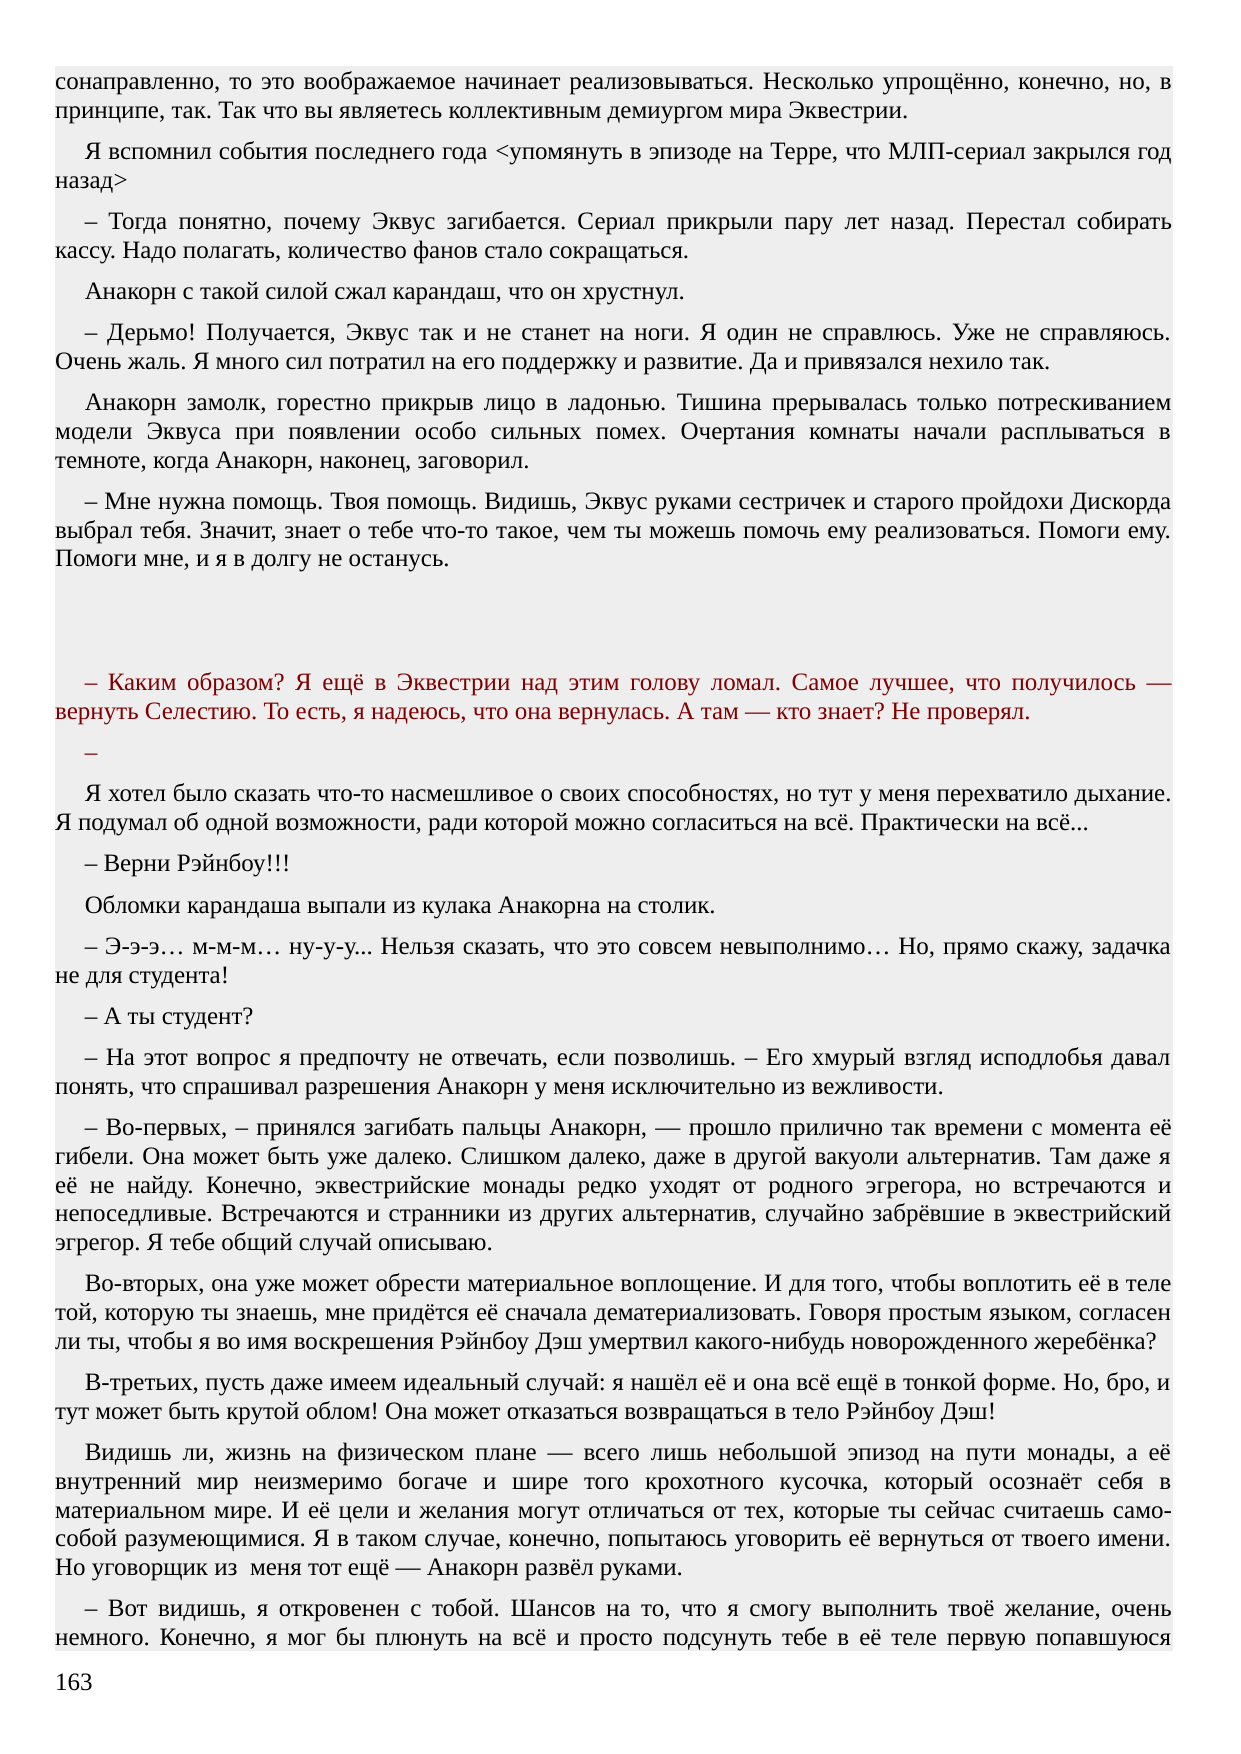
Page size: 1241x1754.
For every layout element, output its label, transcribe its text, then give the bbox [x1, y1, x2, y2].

text Анакорн с такой силой сжал карандаш, что он хрустнул. [55, 276, 1173, 305]
text Во-вторых, она уже может обрести материальное воплощение. И для того, чтобы воплотить её в теле той, которую ты знаешь, мне придётся её сначала дематериализовать. Говоря простым языком, согласен ли ты, чтобы я во имя воскрешения Рэйнбоу Дэш умертвил какого-нибудь новорожденного жеребёнка? [55, 1268, 1173, 1355]
text – На этот вопрос я предпочту не отвечать, если позволишь. – Его хмурый взгляд исподлобья давал понять, что спрашивал разрешения Анакорн у меня исключительно из вежливости. [55, 1042, 1173, 1100]
text – Дерьмо! Получается, Эквус так и не станет на ноги. Я один не справлюсь. Уже не справляюсь. Очень жаль. Я много сил потратил на его поддержку и развитие. Да и привязался нехило так. [55, 317, 1173, 375]
text – Мне нужна помощь. Твоя помощь. Видишь, Эквус руками сестричек и старого пройдохи Дискорда выбрал тебя. Значит, знает о тебе что-то такое, чем ты можешь помочь ему реализоваться. Помоги ему. Помоги мне, и я в долгу не останусь. [55, 486, 1173, 572]
text – [55, 737, 1173, 766]
text Обломки карандаша выпали из кулака Анакорна на столик. [55, 890, 1173, 918]
text В-третьих, пусть даже имеем идеальный случай: я нашёл её и она всё ещё в тонкой форме. Но, бро, и тут может быть крутой облом! Она может отказаться возвращаться в тело Рэйнбоу Дэш! [55, 1367, 1173, 1425]
text – Верни Рэйнбоу!!! [55, 848, 1173, 877]
text Я хотел было сказать что-то насмешливое о своих способностях, но тут у меня перехватило дыхание. Я подумал об одной возможности, ради которой можно согласиться на всё. Практически на всё... [55, 778, 1173, 836]
text – Во-первых, – принялся загибать пальцы Анакорн, — прошло прилично так времени с момента её гибели. Она может быть уже далеко. Слишком далеко, даже в другой вакуоли альтернатив. Там даже я её не найду. Конечно, эквестрийские монады редко уходят от родного эгрегора, но встречаются и непоседливые. Встречаются и странники из других альтернатив, случайно забрёвшие в эквестрийский эгрегор. Я тебе общий случай описываю. [55, 1112, 1173, 1256]
text – Тогда понятно, почему Эквус загибается. Сериал прикрыли пару лет назад. Перестал собирать кассу. Надо полагать, количество фанов стало сокращаться. [55, 206, 1173, 263]
text Я вспомнил события последнего года <упомянуть в эпизоде на Терре, что МЛП-сериал закрылся год назад> [55, 136, 1173, 193]
text сонаправленно, то это воображаемое начинает реализовываться. Несколько упрощённо, конечно, но, в принципе, так. Так что вы являетесь коллективным демиургом мира Эквестрии. [55, 66, 1173, 123]
text – Каким образом? Я ещё в Эквестрии над этим голову ломал. Самое лучшее, что получилось — вернуть Селестию. То есть, я надеюсь, что она вернулась. А там — кто знает? Не проверял. [55, 667, 1173, 725]
text – Вот видишь, я откровенен с тобой. Шансов на то, что я смогу выполнить твоё желание, очень немного. Конечно, я мог бы плюнуть на всё и просто подсунуть тебе в её теле первую попавшуюся [55, 1593, 1173, 1651]
text Анакорн замолк, горестно прикрыв лицо в ладонью. Тишина прерывалась только потрескиванием модели Эквуса при появлении особо сильных помех. Очертания комнаты начали расплываться в темноте, когда Анакорн, наконец, заговорил. [55, 387, 1173, 473]
text – Э-э-э… м-м-м… ну-у-у... Нельзя сказать, что это совсем невыполнимо… Но, прямо скажу, задачка не для студента! [55, 931, 1173, 988]
text – А ты студент? [55, 1001, 1173, 1030]
text Видишь ли, жизнь на физическом плане — всего лишь небольшой эпизод на пути монады, а её внутренний мир неизмеримо богаче и шире того крохотного кусочка, который осознаёт себя в материальном мире. И её цели и желания могут отличаться от тех, которые ты сейчас считаешь само-собой разумеющимися. Я в таком случае, конечно, попытаюсь уговорить её вернуться от твоего имени. Но уговорщик из меня тот ещё — Анакорн развёл руками. [55, 1437, 1173, 1581]
